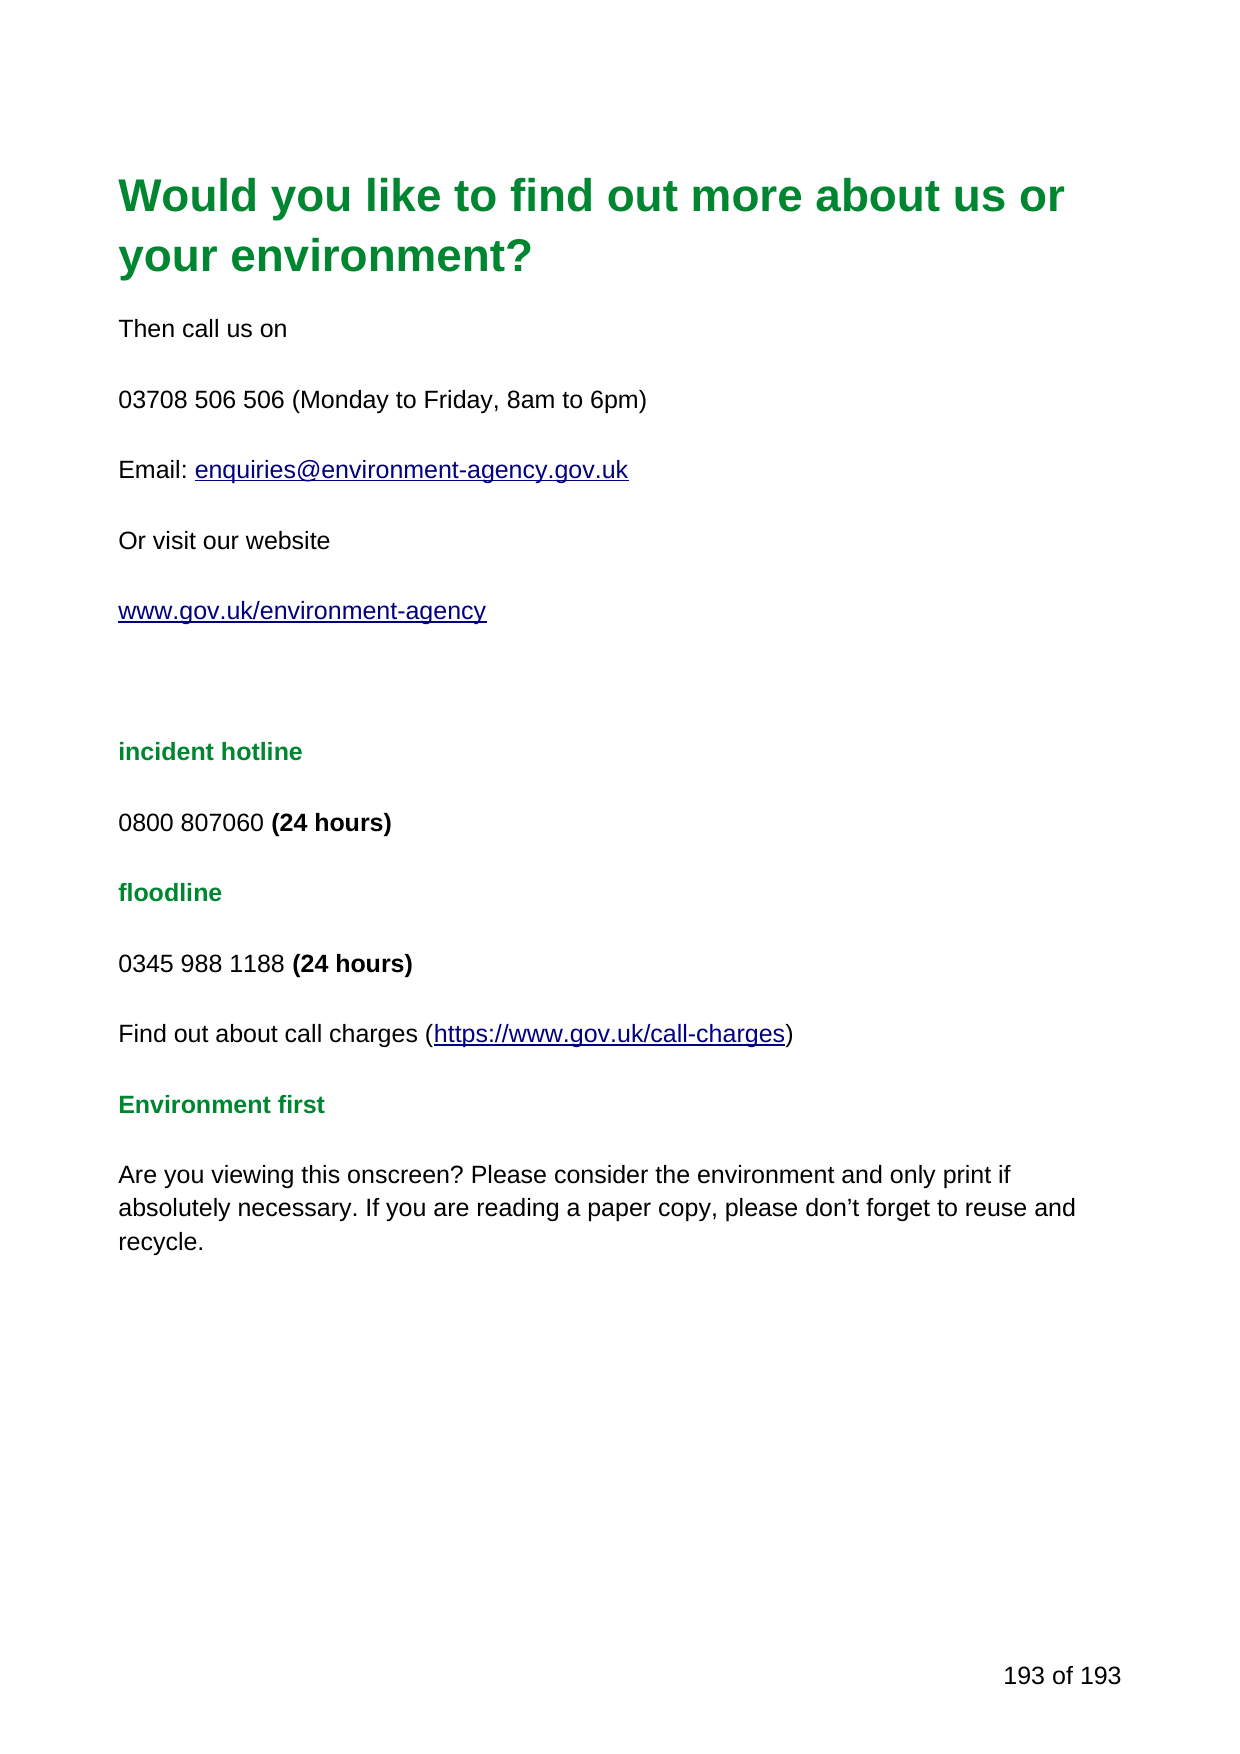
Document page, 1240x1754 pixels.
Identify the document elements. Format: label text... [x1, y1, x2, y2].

text Email: enquiries@environment-agency.gov.uk [118, 455, 1121, 484]
text www.gov.uk/environment-agency [118, 596, 1121, 625]
subtitle Would you like to find out more about us or your environment? [118, 168, 1121, 281]
text 0345 988 1188 (24 hours) [118, 949, 1121, 978]
text Environment first [118, 1090, 1121, 1119]
text Then call us on [118, 314, 1121, 343]
text Find out about call charges (https://www.gov.uk/call-charges) [118, 1019, 1121, 1048]
text floodline [118, 878, 1121, 907]
text incident hotline [118, 737, 1121, 766]
text 0800 807060 (24 hours) [118, 808, 1121, 837]
text Are you viewing this onscreen? Please consider the environment and only print if absolutely necessary. If you are reading a paper copy, please don’t forget to reuse and recycle. [118, 1160, 1121, 1255]
text 03708 506 506 (Monday to Friday, 8am to 6pm) [118, 385, 1121, 413]
text Or visit our website [118, 526, 1121, 554]
